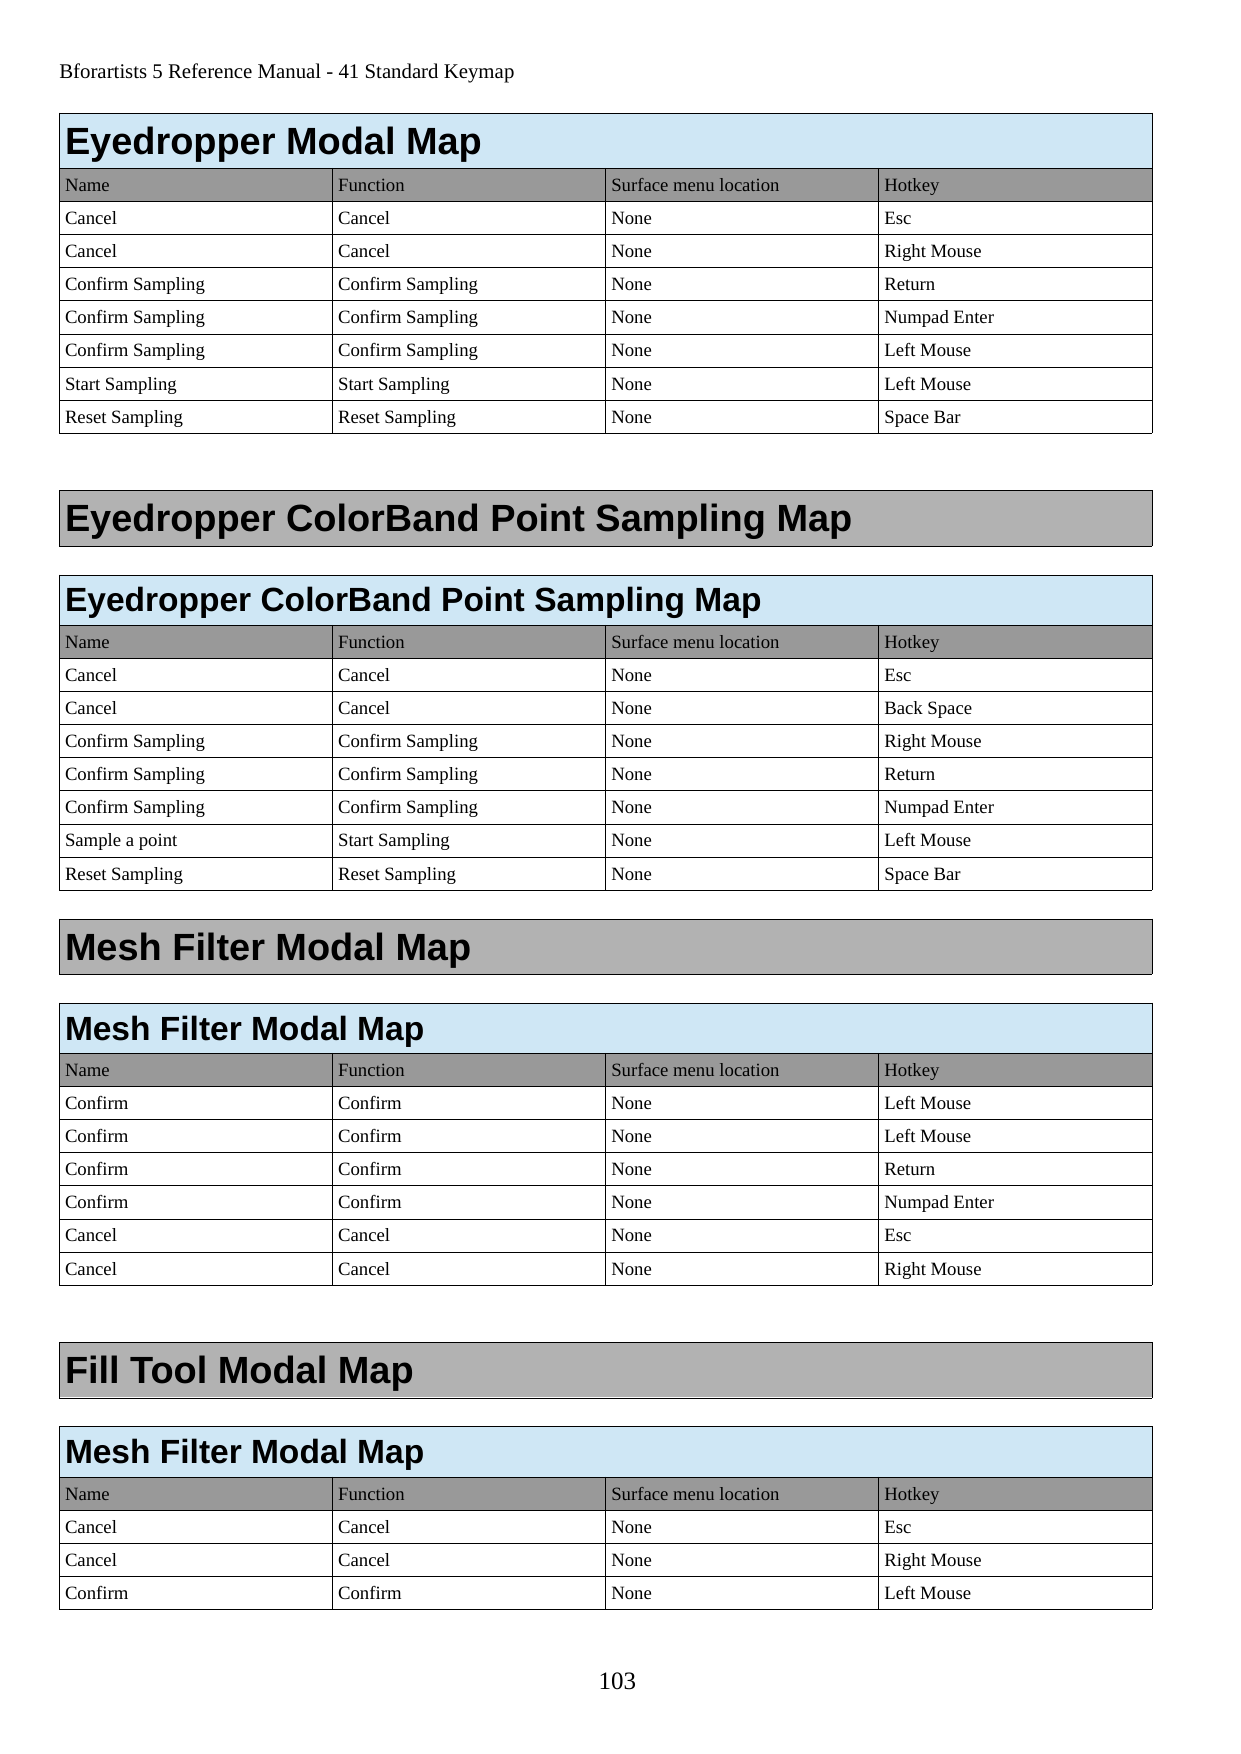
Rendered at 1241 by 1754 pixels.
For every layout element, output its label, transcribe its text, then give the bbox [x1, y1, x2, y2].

table_cell None [606, 1186, 878, 1218]
table_cell Cancel [60, 1511, 332, 1543]
table_cell Surface menu location [606, 169, 878, 201]
table_cell Right Mouse [879, 1544, 1152, 1576]
table_cell Start Sampling [333, 368, 605, 400]
table_cell Confirm [333, 1577, 605, 1609]
table_cell None [606, 335, 878, 367]
table_cell None [606, 1087, 878, 1119]
table_cell Confirm [333, 1120, 605, 1152]
table_cell Reset Sampling [60, 858, 332, 890]
table_cell Confirm Sampling [60, 725, 332, 757]
table_cell Name [60, 1478, 332, 1510]
table_cell Confirm [60, 1186, 332, 1218]
table_cell Cancel [60, 659, 332, 691]
table_header Mesh Filter Modal Map [60, 920, 1152, 974]
table_cell None [606, 1577, 878, 1609]
table_cell Function [333, 1054, 605, 1086]
table_cell Left Mouse [879, 368, 1152, 400]
table_cell Left Mouse [879, 825, 1152, 857]
table_cell None [606, 725, 878, 757]
table_cell Cancel [60, 692, 332, 724]
table_header Eyedropper ColorBand Point Sampling Map [60, 491, 1152, 546]
table_cell Confirm [333, 1087, 605, 1119]
table_cell Back Space [879, 692, 1152, 724]
table_cell Function [333, 169, 605, 201]
table_cell Confirm [60, 1153, 332, 1185]
table_cell Function [333, 1478, 605, 1510]
table_cell Name [60, 626, 332, 658]
table_cell Cancel [333, 1253, 605, 1285]
table_cell Hotkey [879, 1054, 1152, 1086]
table_cell Start Sampling [333, 825, 605, 857]
table_cell None [606, 1120, 878, 1152]
table_cell Confirm [60, 1577, 332, 1609]
table_cell Cancel [333, 1511, 605, 1543]
table_cell Right Mouse [879, 725, 1152, 757]
table_cell Confirm Sampling [60, 301, 332, 333]
table_cell Left Mouse [879, 1087, 1152, 1119]
table_cell Hotkey [879, 626, 1152, 658]
table_cell Return [879, 758, 1152, 790]
table_cell None [606, 1253, 878, 1285]
table_cell None [606, 1511, 878, 1543]
table_cell Confirm Sampling [333, 335, 605, 367]
table_cell None [606, 758, 878, 790]
table_cell Cancel [333, 235, 605, 267]
table_cell Space Bar [879, 401, 1152, 433]
table_cell None [606, 858, 878, 890]
table_cell None [606, 692, 878, 724]
table_cell Confirm Sampling [60, 791, 332, 823]
table_cell None [606, 659, 878, 691]
table_cell Space Bar [879, 858, 1152, 890]
table_cell Confirm Sampling [333, 758, 605, 790]
table_cell None [606, 1153, 878, 1185]
table_cell Right Mouse [879, 1253, 1152, 1285]
table_cell Hotkey [879, 1478, 1152, 1510]
table_cell None [606, 268, 878, 300]
table_cell Esc [879, 659, 1152, 691]
table_cell Surface menu location [606, 1478, 878, 1510]
table_cell Confirm [333, 1153, 605, 1185]
table_cell Cancel [333, 1220, 605, 1252]
table_cell Confirm [60, 1120, 332, 1152]
table_cell Numpad Enter [879, 791, 1152, 823]
table_cell Surface menu location [606, 626, 878, 658]
table_cell Confirm Sampling [60, 758, 332, 790]
table_cell Cancel [60, 1253, 332, 1285]
table_cell Left Mouse [879, 335, 1152, 367]
table_cell Cancel [333, 692, 605, 724]
table_header Fill Tool Modal Map [60, 1343, 1152, 1397]
table_cell Reset Sampling [333, 401, 605, 433]
table_cell None [606, 235, 878, 267]
table_cell Confirm [60, 1087, 332, 1119]
table_cell Left Mouse [879, 1120, 1152, 1152]
table_cell Cancel [333, 1544, 605, 1576]
table_cell Cancel [333, 202, 605, 234]
table_cell Numpad Enter [879, 1186, 1152, 1218]
table_cell Confirm Sampling [333, 301, 605, 333]
table_cell Name [60, 169, 332, 201]
table_cell Cancel [60, 235, 332, 267]
table_cell Function [333, 626, 605, 658]
table_cell None [606, 791, 878, 823]
table_cell Cancel [60, 1544, 332, 1576]
table_cell Right Mouse [879, 235, 1152, 267]
table_cell Confirm Sampling [333, 725, 605, 757]
table_cell None [606, 202, 878, 234]
table_cell Numpad Enter [879, 301, 1152, 333]
table_cell Left Mouse [879, 1577, 1152, 1609]
table_cell Hotkey [879, 169, 1152, 201]
table_cell None [606, 1544, 878, 1576]
table_cell Name [60, 1054, 332, 1086]
table_cell None [606, 368, 878, 400]
table_cell Esc [879, 1511, 1152, 1543]
table_cell Esc [879, 1220, 1152, 1252]
table_cell Confirm Sampling [333, 791, 605, 823]
table_cell Return [879, 1153, 1152, 1185]
table_cell None [606, 825, 878, 857]
table_header Mesh Filter Modal Map [60, 1427, 1152, 1477]
table_cell Reset Sampling [333, 858, 605, 890]
table_cell Cancel [333, 659, 605, 691]
table_cell Reset Sampling [60, 401, 332, 433]
table_header Eyedropper Modal Map [60, 114, 1152, 168]
table_cell Esc [879, 202, 1152, 234]
table_cell Cancel [60, 1220, 332, 1252]
table_cell Cancel [60, 202, 332, 234]
table_header Eyedropper ColorBand Point Sampling Map [60, 576, 1152, 625]
table_cell None [606, 1220, 878, 1252]
table_cell Confirm [333, 1186, 605, 1218]
table_cell Confirm Sampling [60, 268, 332, 300]
table_cell Sample a point [60, 825, 332, 857]
table_cell Confirm Sampling [60, 335, 332, 367]
table_cell None [606, 401, 878, 433]
table_cell Start Sampling [60, 368, 332, 400]
table_cell None [606, 301, 878, 333]
table_cell Surface menu location [606, 1054, 878, 1086]
table_header Mesh Filter Modal Map [60, 1004, 1152, 1053]
table_cell Return [879, 268, 1152, 300]
table_cell Confirm Sampling [333, 268, 605, 300]
